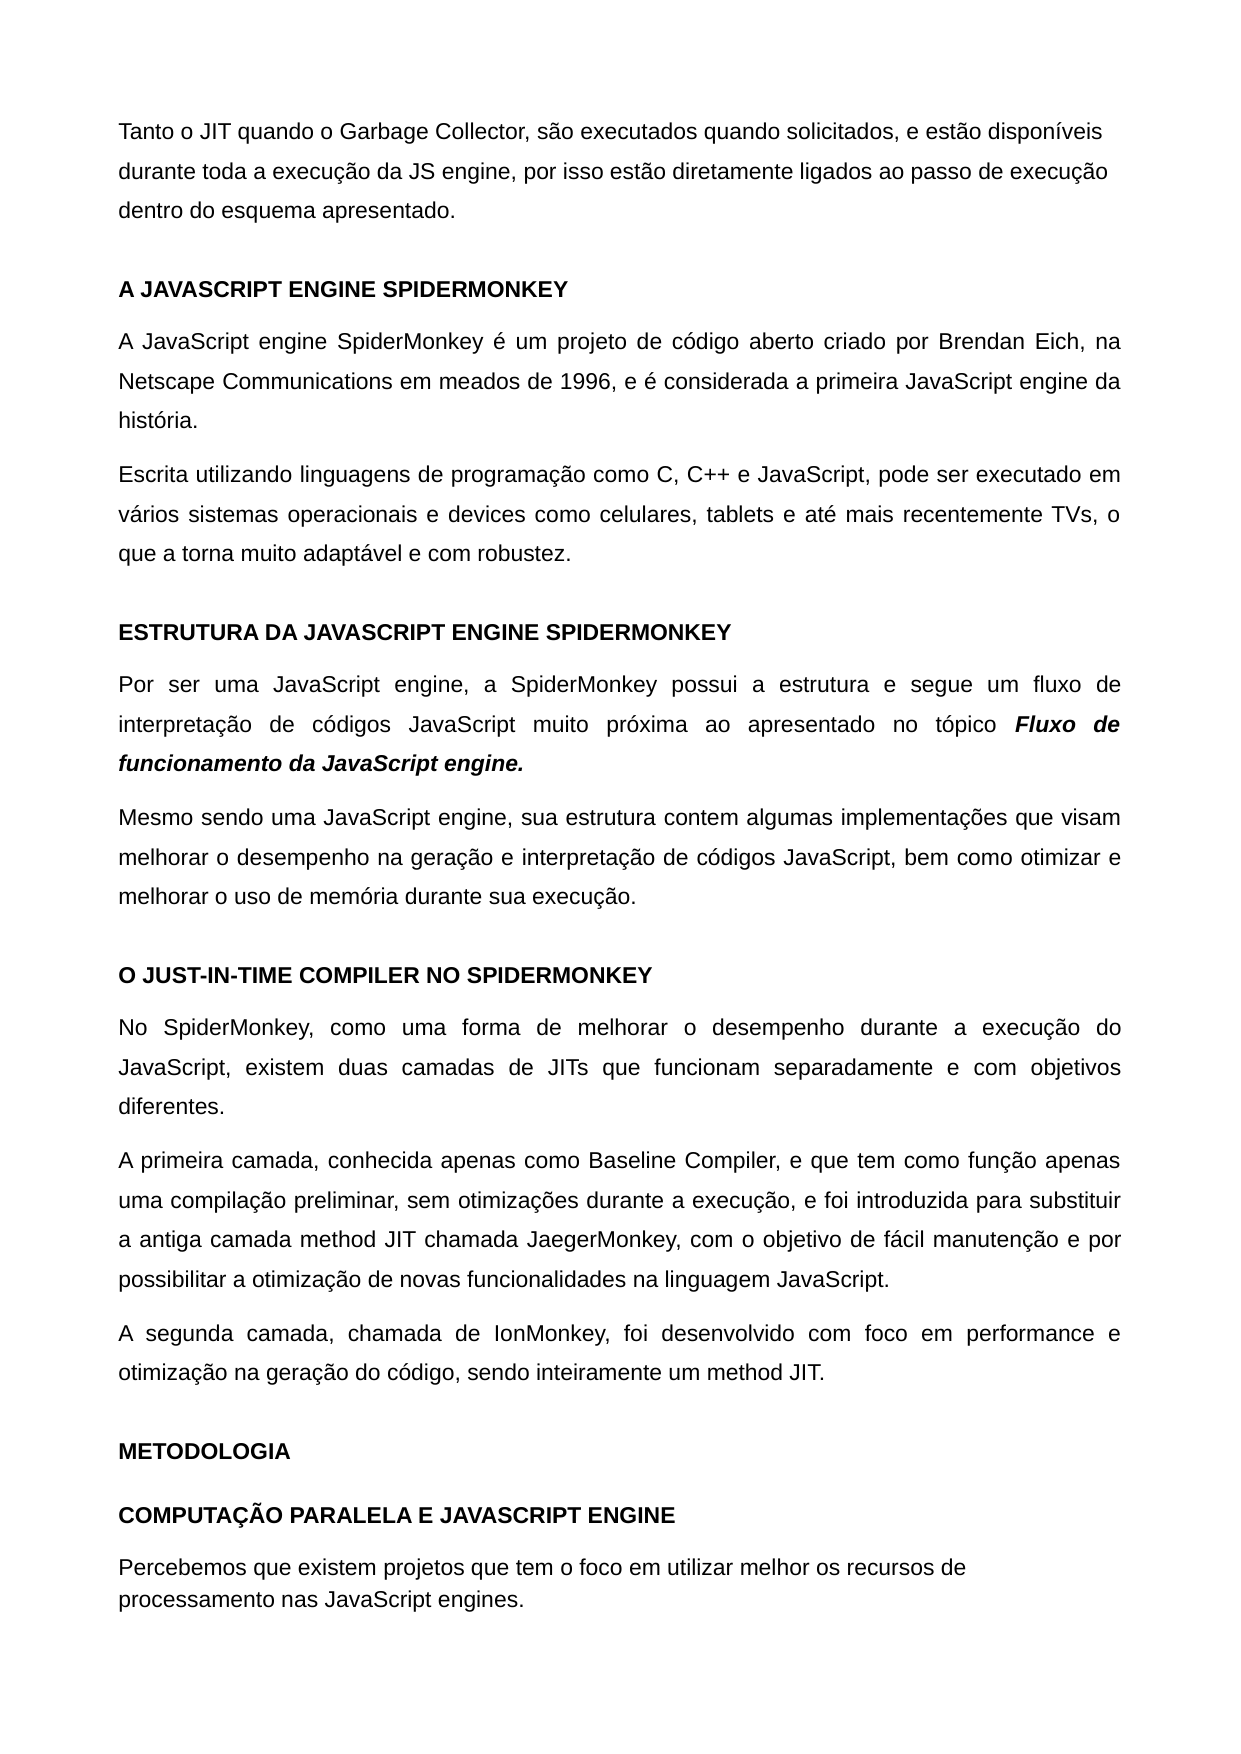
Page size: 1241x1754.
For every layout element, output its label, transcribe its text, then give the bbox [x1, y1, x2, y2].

subtitle A JAVASCRIPT ENGINE SPIDERMONKEY [118, 276, 1122, 302]
subtitle ESTRUTURA DA JAVASCRIPT ENGINE SPIDERMONKEY [118, 619, 1122, 646]
text Por ser uma JavaScript engine, a SpiderMonkey possui a estrutura e segue um fluxo de interpretação de códigos JavaScript muito próxima ao apresentado no tópico Fluxo de funcionamento da JavaScript engine. [118, 671, 1122, 776]
text Percebemos que existem projetos que tem o foco em utilizar melhor os recursos de processamento nas JavaScript engines. [118, 1554, 1122, 1612]
subtitle COMPUTAÇÃO PARALELA E JAVASCRIPT ENGINE [118, 1502, 1122, 1528]
text Mesmo sendo uma JavaScript engine, sua estrutura contem algumas implementações que visam melhorar o desempenho na geração e interpretação de códigos JavaScript, bem como otimizar e melhorar o uso de memória durante sua execução. [118, 804, 1122, 909]
text A segunda camada, chamada de IonMonkey, foi desenvolvido com foco em performance e otimização na geração do código, sendo inteiramente um method JIT. [118, 1320, 1122, 1386]
text Escrita utilizando linguagens de programação como C, C++ e JavaScript, pode ser executado em vários sistemas operacionais e devices como celulares, tablets e até mais recentemente TVs, o que a torna muito adaptável e com robustez. [118, 461, 1122, 566]
text A primeira camada, conhecida apenas como Baseline Compiler, e que tem como função apenas uma compilação preliminar, sem otimizações durante a execução, e foi introduzida para substituir a antiga camada method JIT chamada JaegerMonkey, com o objetivo de fácil manutenção e por possibilitar a otimização de novas funcionalidades na linguagem JavaScript. [118, 1147, 1122, 1292]
subtitle METODOLOGIA [118, 1438, 1122, 1464]
text A JavaScript engine SpiderMonkey é um projeto de código aberto criado por Brendan Eich, na Netscape Communications em meados de 1996, e é considerada a primeira JavaScript engine da história. [118, 328, 1122, 433]
subtitle O JUST-IN-TIME COMPILER NO SPIDERMONKEY [118, 962, 1122, 988]
text Tanto o JIT quando o Garbage Collector, são executados quando solicitados, e estão disponíveis durante toda a execução da JS engine, por isso estão diretamente ligados ao passo de execução dentro do esquema apresentado. [118, 118, 1122, 223]
text No SpiderMonkey, como uma forma de melhorar o desempenho durante a execução do JavaScript, existem duas camadas de JITs que funcionam separadamente e com objetivos diferentes. [118, 1014, 1122, 1119]
